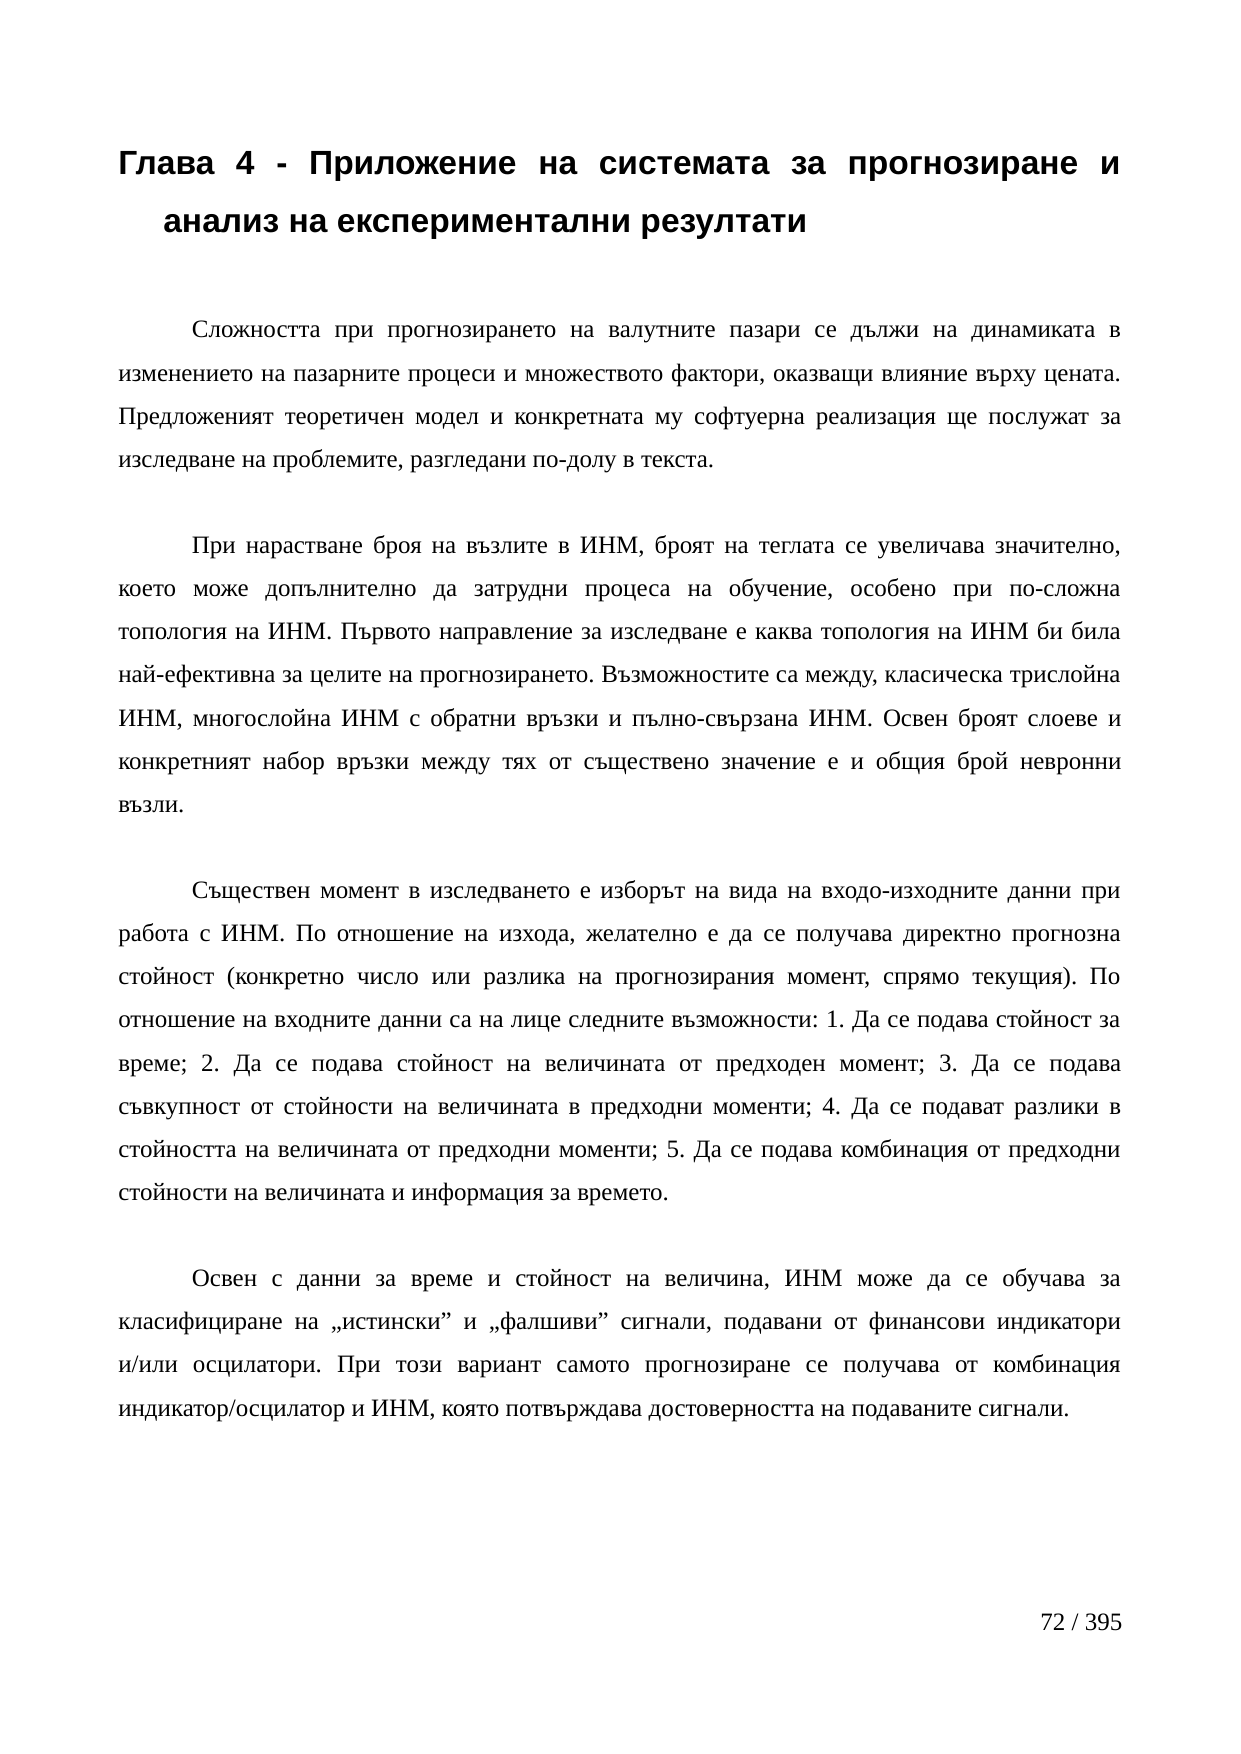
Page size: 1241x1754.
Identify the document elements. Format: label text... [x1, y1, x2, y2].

text При нарастване броя на възлите в ИНМ, броят на теглата се увеличава значително, което може допълнително да затрудни процеса на обучение, особено при по-сложна топология на ИНМ. Първото направление за изследване е каква топология на ИНМ би била най-ефективна за целите на прогнозирането. Възможностите са между, класическа трислойна ИНМ, многослойна ИНМ с обратни връзки и пълно-свързана ИНМ. Освен броят слоеве и конкретният набор връзки между тях от съществено значение е и общия брой невронни възли. [118, 530, 1122, 818]
text Освен с данни за време и стойност на величина, ИНМ може да се обучава за класифициране на „истински” и „фалшиви” сигнали, подавани от финансови индикатори и/или осцилатори. При този вариант самото прогнозиране се получава от комбинация индикатор/осцилатор и ИНМ, която потвърждава достоверността на подаваните сигнали. [118, 1263, 1122, 1421]
subtitle Глава 4 - Приложение на системата за прогнозиране и анализ на експериментални резултати [118, 143, 1122, 240]
text Съществен момент в изследването е изборът на вида на входо-изходните данни при работа с ИНМ. По отношение на изхода, желателно е да се получава директно прогнозна стойност (конкретно число или разлика на прогнозирания момент, спрямо текущия). По отношение на входните данни са на лице следните възможности: 1. Да се подава стойност за време; 2. Да се подава стойност на величината от предходен момент; 3. Да се подава съвкупност от стойности на величината в предходни моменти; 4. Да се подават разлики в стойността на величината от предходни моменти; 5. Да се подава комбинация от предходни стойности на величината и информация за времето. [118, 875, 1122, 1206]
text Сложността при прогнозирането на валутните пазари се дължи на динамиката в изменението на пазарните процеси и множеството фактори, оказващи влияние върху цената. Предложеният теоретичен модел и конкретната му софтуерна реализация ще послужат за изследване на проблемите, разгледани по-долу в текста. [118, 314, 1122, 473]
